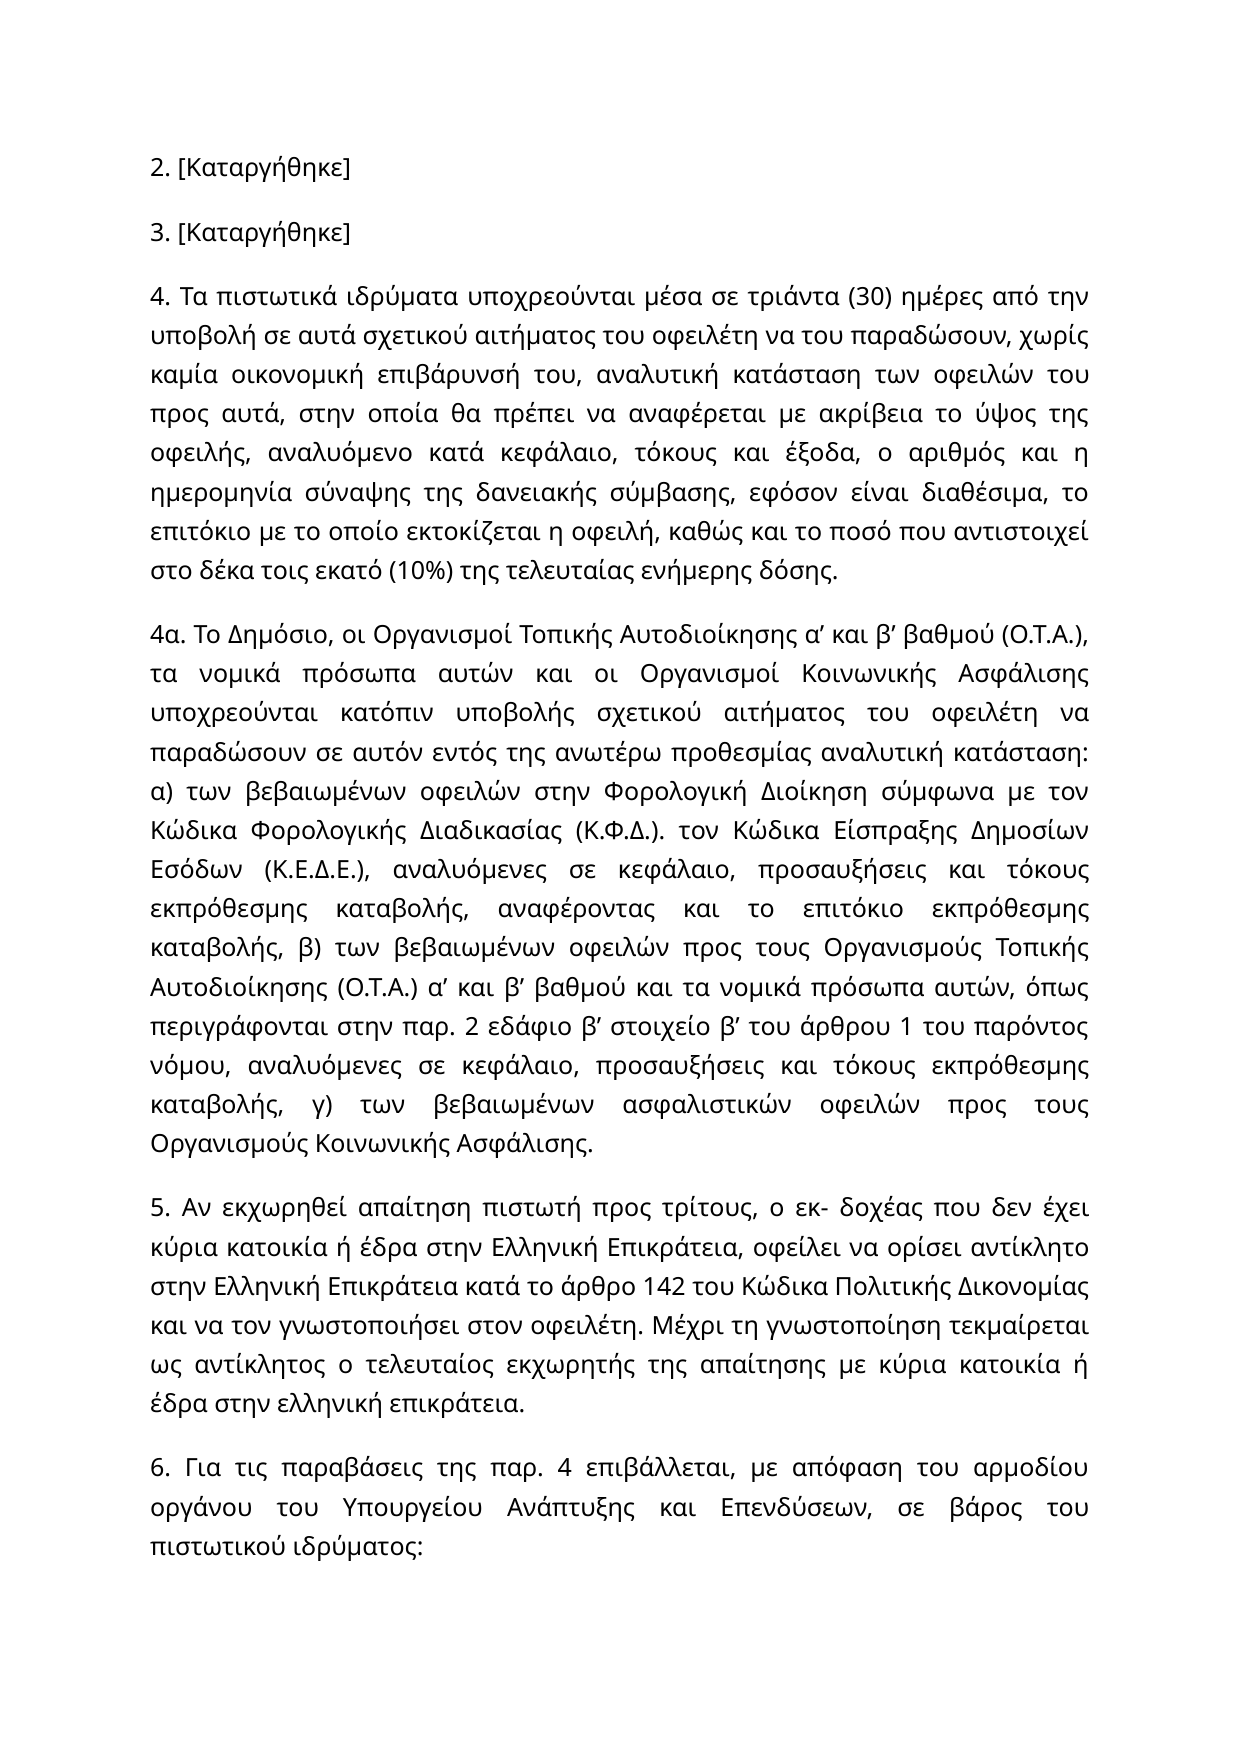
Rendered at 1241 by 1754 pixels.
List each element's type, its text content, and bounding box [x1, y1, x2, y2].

text 2. [Καταργήθηκε] [150, 150, 1090, 184]
text 5. Αν εκχωρηθεί απαίτηση πιστωτή προς τρίτους, ο εκ- δοχέας που δεν έχει κύρια κατοικία ή έδρα στην Ελληνική Επικράτεια, οφείλει να ορίσει αντίκλητο στην Ελληνική Επικράτεια κατά το άρθρο 142 του Κώδικα Πολιτικής Δικονομίας και να τον γνωστοποιήσει στον οφειλέτη. Μέχρι τη γνωστοποίηση τεκμαίρεται ως αντίκλητος ο τελευταίος εκχωρητής της απαίτησης με κύρια κατοικία ή έδρα στην ελληνική επικράτεια. [150, 1190, 1090, 1420]
text 4α. Το Δημόσιο, οι Οργανισμοί Τοπικής Αυτοδιοίκησης α’ και β’ βαθμού (Ο.Τ.Α.), τα νομικά πρόσωπα αυτών και οι Οργανισμοί Κοινωνικής Ασφάλισης υποχρεούνται κατόπιν υποβολής σχετικού αιτήματος του οφειλέτη να παραδώσουν σε αυτόν εντός της ανωτέρω προθεσμίας αναλυτική κατάσταση: α) των βεβαιωμένων οφειλών στην Φορολογική Διοίκηση σύμφωνα με τον Κώδικα Φορολογικής Διαδικασίας (Κ.Φ.Δ.). τον Κώδικα Είσπραξης Δημοσίων Εσόδων (Κ.Ε.Δ.Ε.), αναλυόμενες σε κεφάλαιο, προσαυξήσεις και τόκους εκπρόθεσμης καταβολής, αναφέροντας και το επιτόκιο εκπρόθεσμης καταβολής, β) των βεβαιωμένων οφειλών προς τους Οργανισμούς Τοπικής Αυτοδιοίκησης (Ο.Τ.Α.) α’ και β’ βαθμού και τα νομικά πρόσωπα αυτών, όπως περιγράφονται στην παρ. 2 εδάφιο β’ στοιχείο β’ του άρθρου 1 του παρόντος νόμου, αναλυόμενες σε κεφάλαιο, προσαυξήσεις και τόκους εκπρόθεσμης καταβολής, γ) των βεβαιωμένων ασφαλιστικών οφειλών προς τους Οργανισμούς Κοινωνικής Ασφάλισης. [150, 617, 1090, 1160]
text 6. Για τις παραβάσεις της παρ. 4 επιβάλλεται, με απόφαση του αρμοδίου οργάνου του Υπουργείου Ανάπτυξης και Επενδύσεων, σε βάρος του πιστωτικού ιδρύματος: [150, 1450, 1090, 1562]
text 4. Τα πιστωτικά ιδρύματα υποχρεούνται μέσα σε τριάντα (30) ημέρες από την υποβολή σε αυτά σχετικού αιτήματος του οφειλέτη να του παραδώσουν, χωρίς καμία οικονομική επιβάρυνσή του, αναλυτική κατάσταση των οφειλών του προς αυτά, στην οποία θα πρέπει να αναφέρεται με ακρίβεια το ύψος της οφειλής, αναλυόμενο κατά κεφάλαιο, τόκους και έξοδα, ο αριθμός και η ημερομηνία σύναψης της δανειακής σύμβασης, εφόσον είναι διαθέσιμα, το επιτόκιο με το οποίο εκτοκίζεται η οφειλή, καθώς και το ποσό που αντιστοιχεί στο δέκα τοις εκατό (10%) της τελευταίας ενήμερης δόσης. [150, 278, 1090, 587]
text 3. [Καταργήθηκε] [150, 214, 1090, 248]
